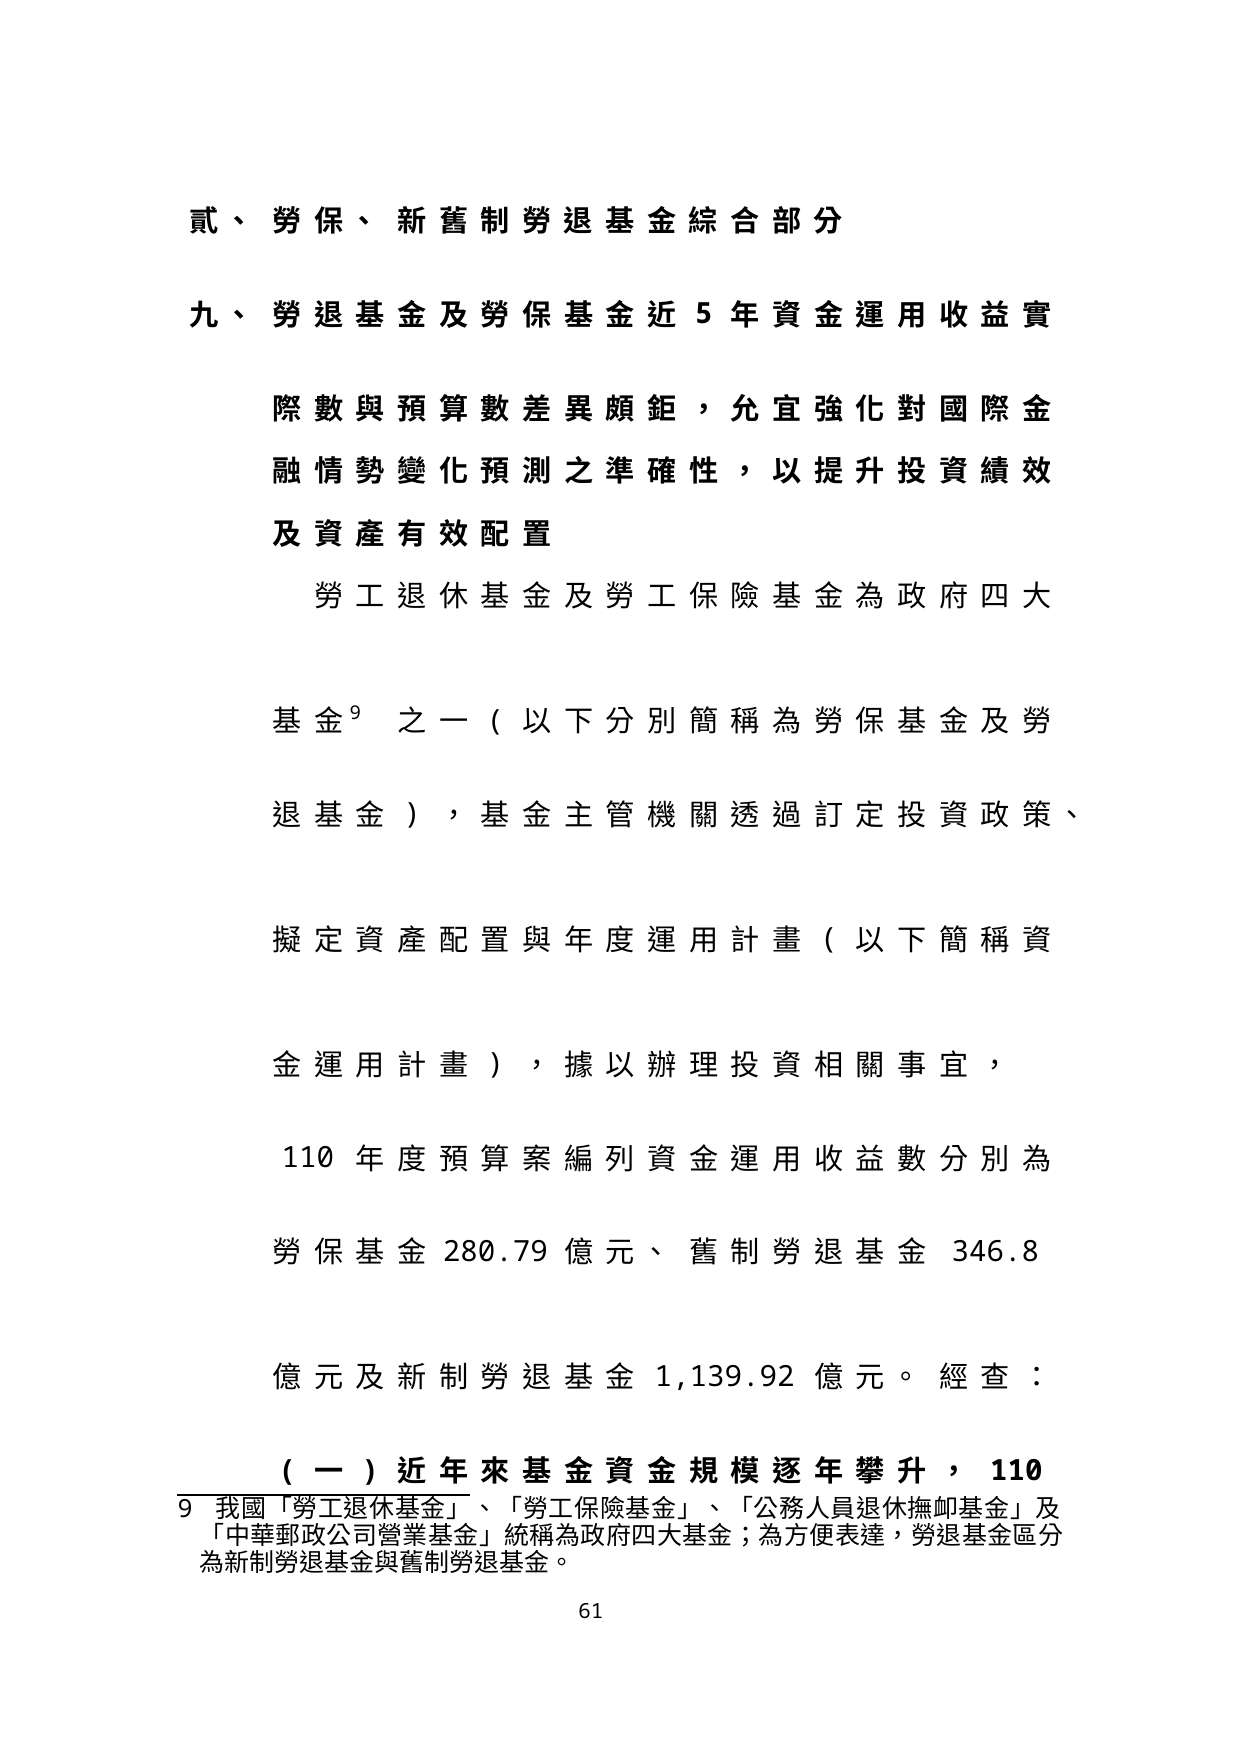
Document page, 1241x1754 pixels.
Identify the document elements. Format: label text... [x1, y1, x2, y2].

text 勞工退休基金及勞工保險基金為政府四大基金之一(以下分別簡稱為勞保基金及勞退基金)，基金主管機關透過訂定投資政策、擬定資產配置與年度運用計畫(以下簡稱資金運用計畫)，據以辦理投資相關事宜，110年度預算案編列資金運用收益數分別為勞保基金280.79億元、舊制勞退基金346.8億元及新制勞退基金1,139.92億元。經查： [242, 552, 1058, 1427]
text 九、勞退基金及勞保基金近5年資金運用收益實際數與預算數差異頗鉅，允宜強化對國際金融情勢變化預測之準確性，以提升投資績效及資產有效配置 [183, 240, 1058, 552]
text 我國「勞工退休基金」、「勞工保險基金」、「公務人員退休撫卹基金」及「中華郵政公司營業基金」統稱為政府四大基金；為方便表達，勞退基金區分為新制勞退基金與舊制勞退基金。 [177, 1496, 1063, 1577]
text (一)近年來基金資金規模逐年攀升，110 [242, 1427, 1058, 1490]
text 貳、勞保、新舊制勞退基金綜合部分 [183, 177, 1058, 240]
